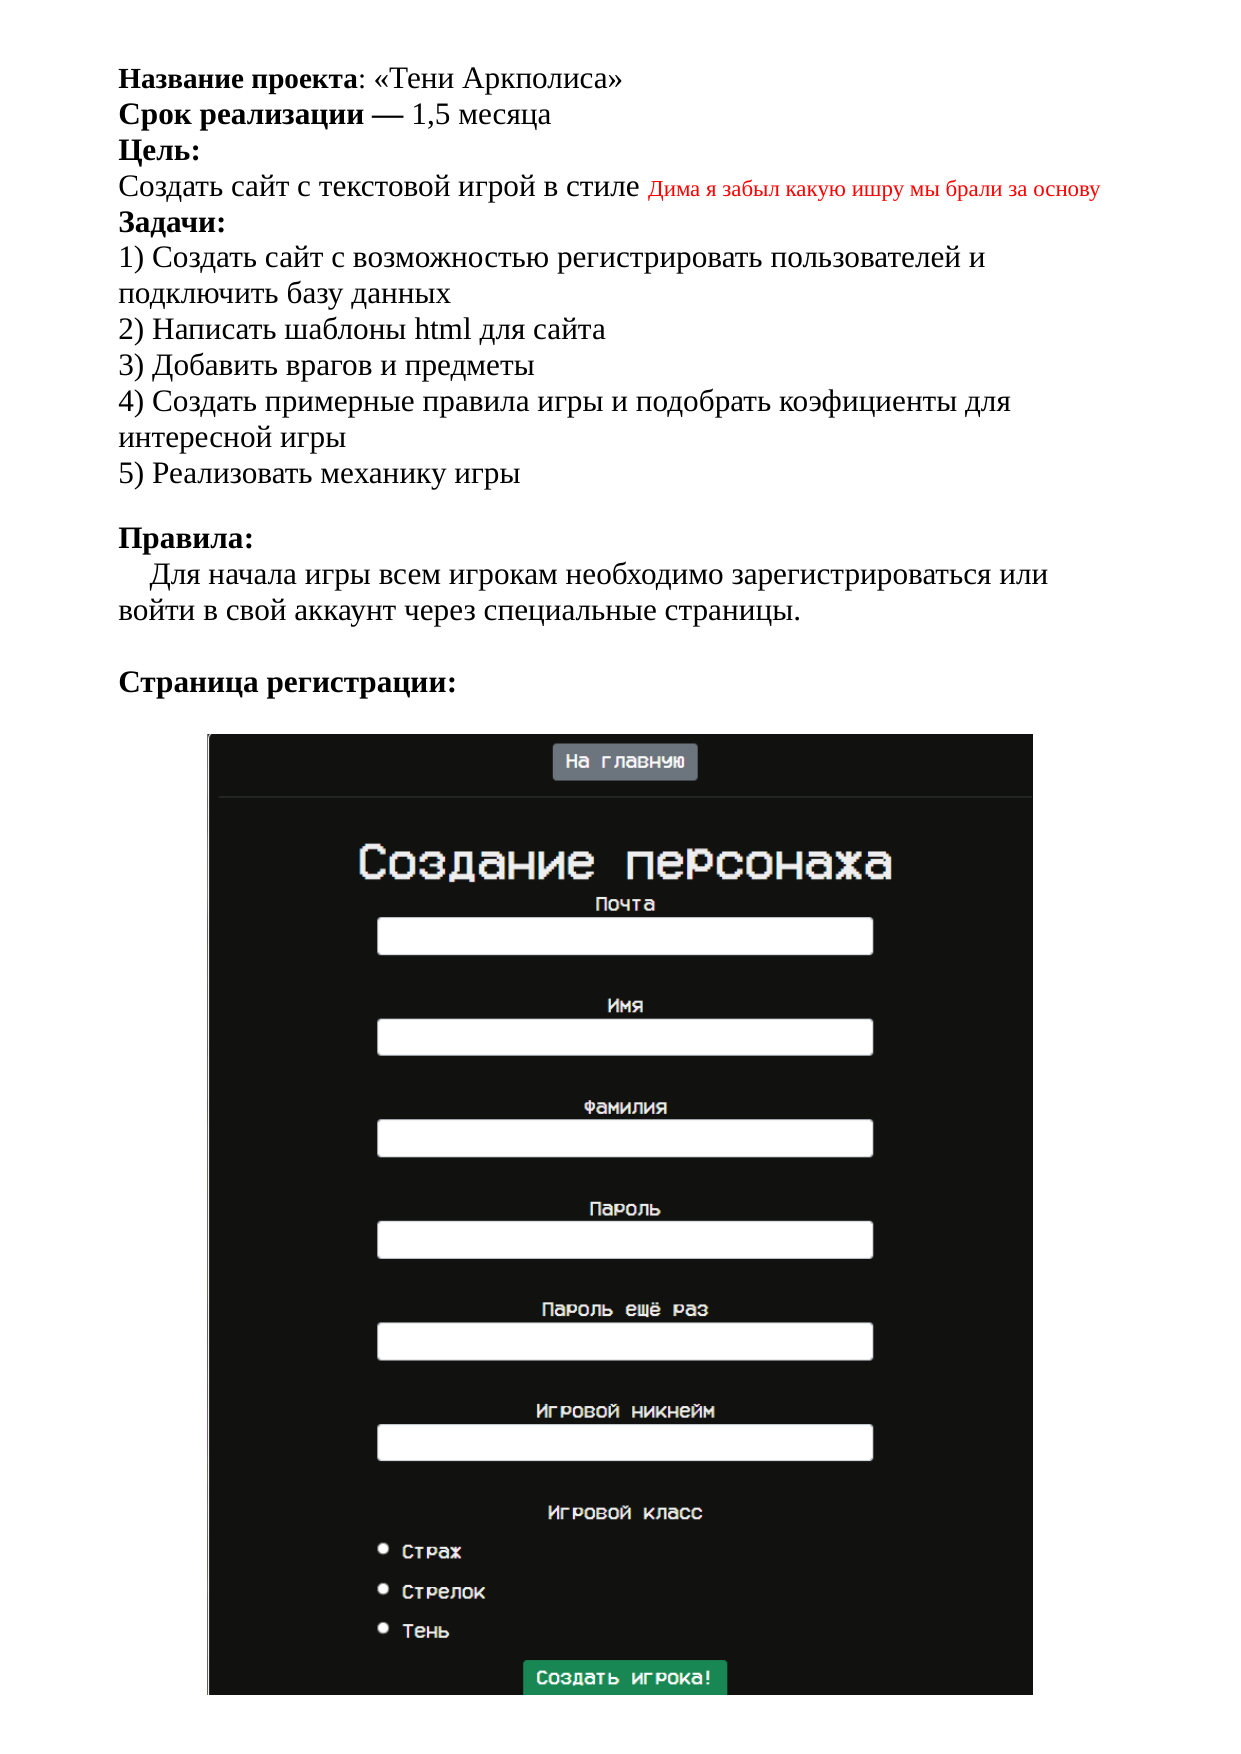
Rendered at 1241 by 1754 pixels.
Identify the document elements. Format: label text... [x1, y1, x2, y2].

text 5) Реализовать механику игры [118, 454, 1122, 490]
text Цель: [118, 131, 1122, 167]
text Срок реализации — 1,5 месяца [118, 95, 1122, 131]
text 4) Создать примерные правила игры и подобрать коэфициенты для интересной игры [118, 382, 1122, 454]
text 2) Написать шаблоны html для сайта [118, 311, 1122, 347]
text Задачи: [118, 203, 1122, 239]
text Название проекта: «Тени Аркполиса» [118, 59, 1122, 95]
text Страница регистрации: [118, 663, 1122, 699]
text 3) Добавить врагов и предметы [118, 347, 1122, 382]
text Создать сайт с текстовой игрой в стиле Дима я забыл какую ишру мы брали за основу [118, 167, 1122, 203]
text Правила: [118, 519, 1122, 555]
text 1) Создать сайт с возможностью регистрировать пользователей и подключить базу данных [118, 239, 1122, 311]
text Для начала игры всем игрокам необходимо зарегистрироваться или войти в свой аккаунт через специальные страницы. [118, 555, 1122, 627]
